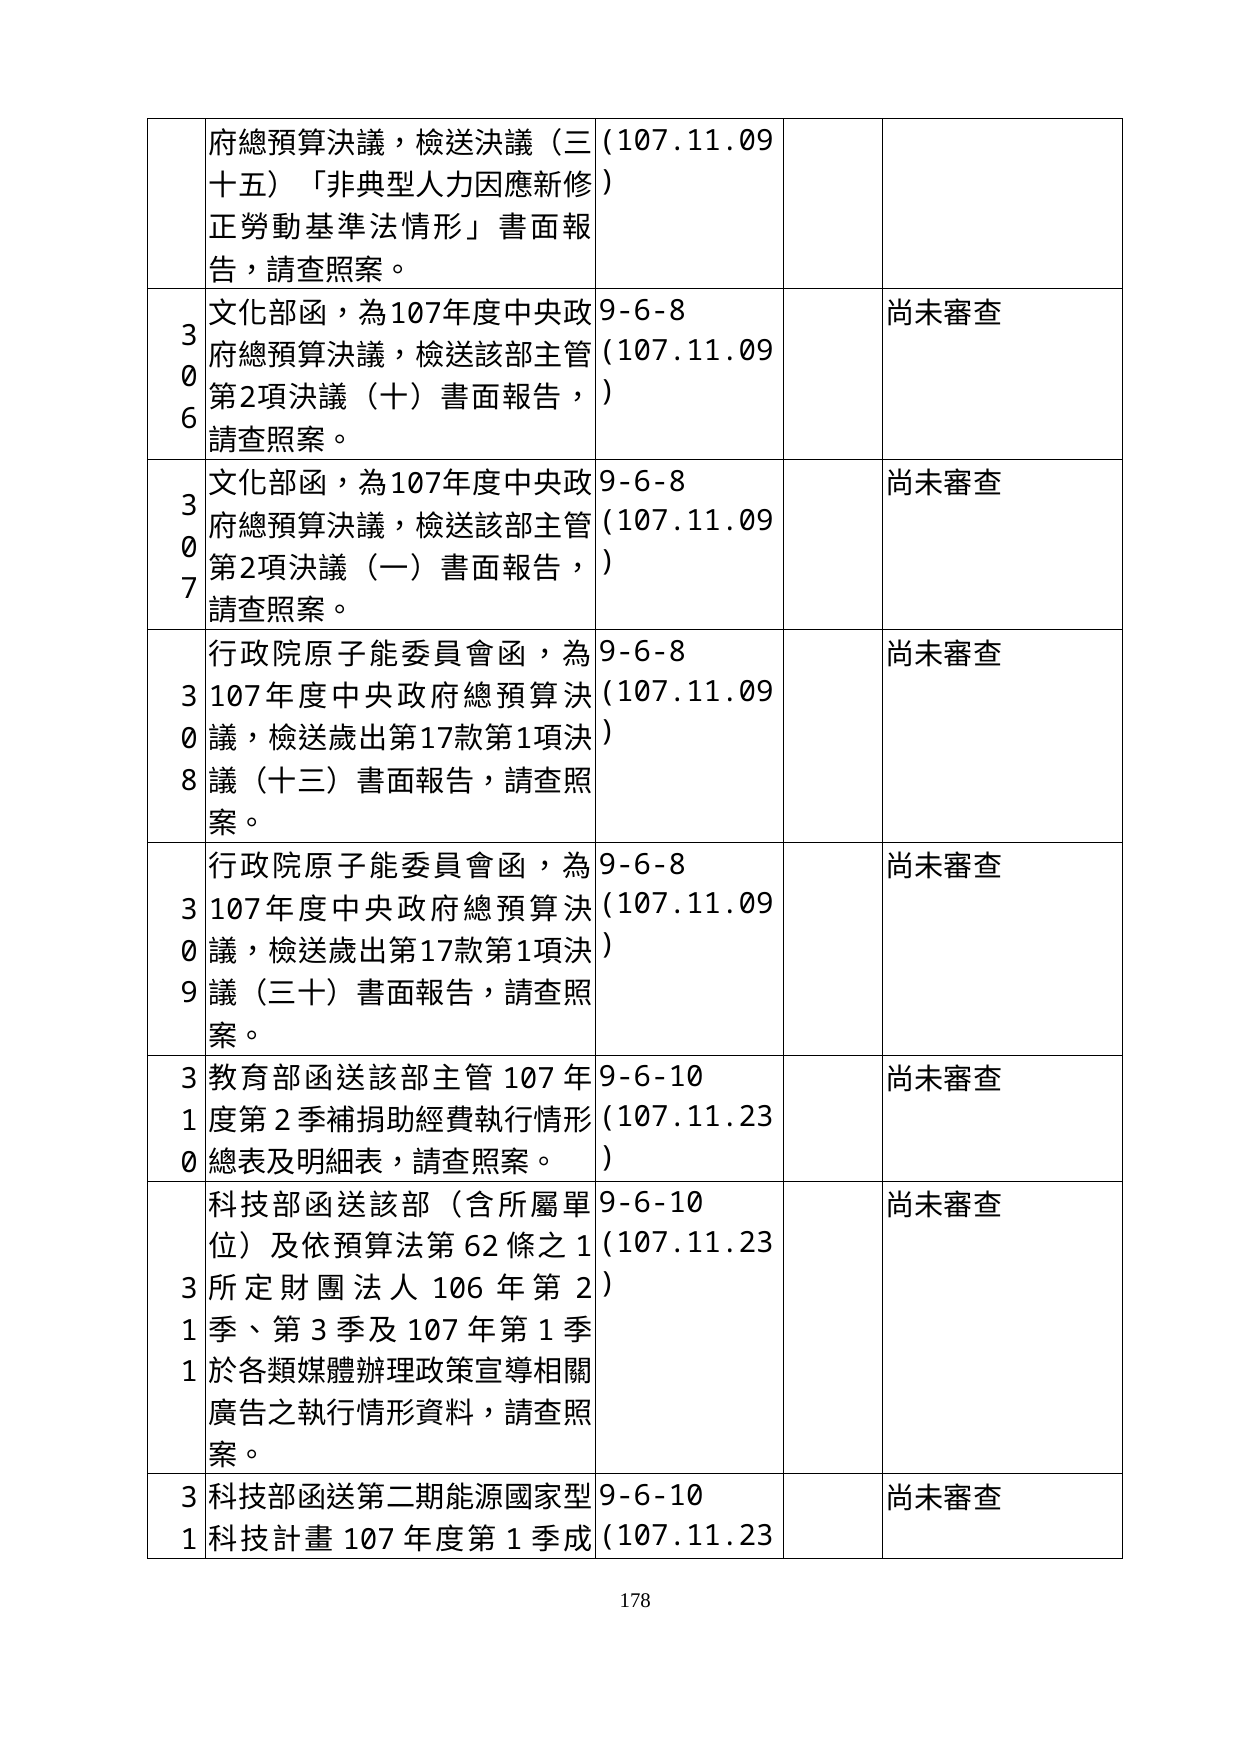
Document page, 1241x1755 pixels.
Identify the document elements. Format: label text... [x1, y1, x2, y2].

table_cell 9-6-10 (107.11.23) [596, 1056, 783, 1181]
table_cell [883, 119, 1122, 288]
table_cell 科技部函送該部（含所屬單位）及依預算法第62條之1所定財團法人106年第2季、第3季及107年第1季於各類媒體辦理政策宣導相關廣告之執行情形資料，請查照案。 [206, 1182, 595, 1473]
table_cell [148, 1182, 205, 1473]
table_cell 文化部函，為107年度中央政府總預算決議，檢送該部主管第2項決議（十）書面報告，請查照案。 [206, 289, 595, 459]
table_cell [148, 460, 205, 629]
table_cell 尚未審查 [883, 1182, 1122, 1473]
table_cell [148, 289, 205, 459]
table_cell 9-6-8 (107.11.09) [596, 289, 783, 459]
table_cell [148, 1056, 205, 1181]
table_cell [148, 119, 205, 288]
table_cell 尚未審查 [883, 630, 1122, 842]
table_cell 9-6-10 (107.11.23 [596, 1474, 783, 1558]
table_cell 尚未審查 [883, 1474, 1122, 1558]
table_cell (107.11.09) [596, 119, 783, 288]
table_cell 尚未審查 [883, 843, 1122, 1054]
table_cell 9-6-8 (107.11.09) [596, 460, 783, 629]
table_cell 教育部函送該部主管107年度第2季補捐助經費執行情形總表及明細表，請查照案。 [206, 1056, 595, 1181]
table_cell [784, 460, 882, 629]
table_cell [148, 630, 205, 842]
table_cell [784, 1056, 882, 1181]
table_cell [784, 843, 882, 1054]
table_cell 9-6-8 (107.11.09) [596, 843, 783, 1054]
table_cell 科技部函送第二期能源國家型科技計畫107年度第1季成 [206, 1474, 595, 1558]
table_cell 尚未審查 [883, 460, 1122, 629]
table_cell [148, 1474, 205, 1558]
table_cell 文化部函，為107年度中央政府總預算決議，檢送該部主管第2項決議（一）書面報告，請查照案。 [206, 460, 595, 629]
table_cell [784, 1474, 882, 1558]
table_cell 府總預算決議，檢送決議（三十五）「非典型人力因應新修正勞動基準法情形」書面報告，請查照案。 [206, 119, 595, 288]
table_cell 9-6-10 (107.11.23) [596, 1182, 783, 1473]
table_cell 行政院原子能委員會函，為107年度中央政府總預算決議，檢送歲出第17款第1項決議（十三）書面報告，請查照案。 [206, 630, 595, 842]
table_cell [784, 630, 882, 842]
table_cell [784, 289, 882, 459]
table_cell [784, 119, 882, 288]
table_cell 行政院原子能委員會函，為107年度中央政府總預算決議，檢送歲出第17款第1項決議（三十）書面報告，請查照案。 [206, 843, 595, 1054]
table_cell 9-6-8 (107.11.09) [596, 630, 783, 842]
table_cell 尚未審查 [883, 1056, 1122, 1181]
table_cell 尚未審查 [883, 289, 1122, 459]
table_cell [148, 843, 205, 1054]
table_cell [784, 1182, 882, 1473]
